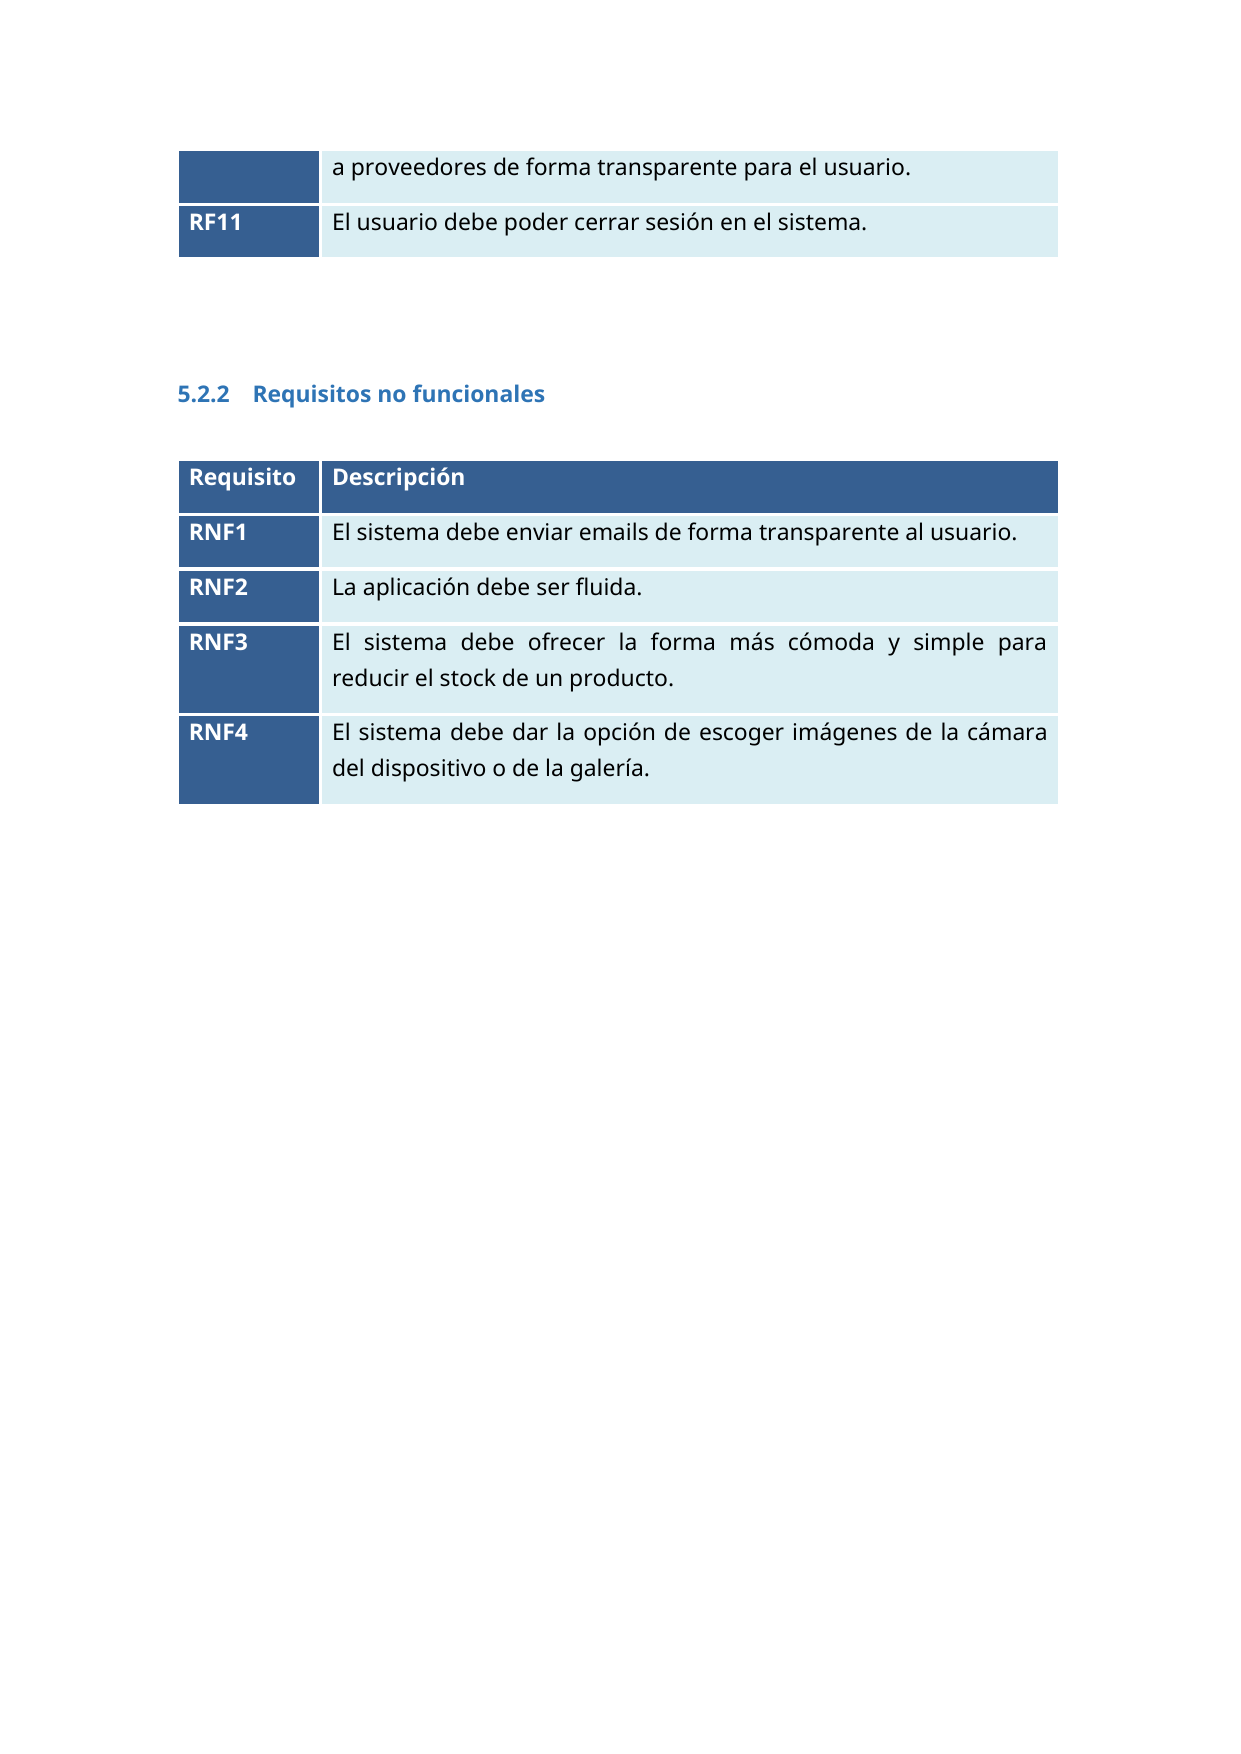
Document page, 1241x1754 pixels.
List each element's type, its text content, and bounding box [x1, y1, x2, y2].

table_header Requisito [179, 461, 319, 513]
table_cell a proveedores de forma transparente para el usuario. [322, 151, 1058, 203]
subtitle Requisitos no funcionales [177, 378, 1063, 409]
table_cell RNF4 [179, 716, 319, 804]
table_cell El sistema debe ofrecer la forma más cómoda y simple para reducir el stock de un producto. [322, 626, 1058, 713]
table_cell El sistema debe dar la opción de escoger imágenes de la cámara del dispositivo o de la galería. [322, 716, 1058, 804]
table_cell RF11 [179, 206, 319, 257]
table_cell RNF1 [179, 516, 319, 567]
table_cell El usuario debe poder cerrar sesión en el sistema. [322, 206, 1058, 257]
table_cell RNF2 [179, 571, 319, 622]
table_cell La aplicación debe ser fluida. [322, 571, 1058, 622]
table_cell RNF3 [179, 626, 319, 713]
table_header Descripción [322, 461, 1058, 513]
table_cell El sistema debe enviar emails de forma transparente al usuario. [322, 516, 1058, 567]
table_cell [179, 151, 319, 203]
